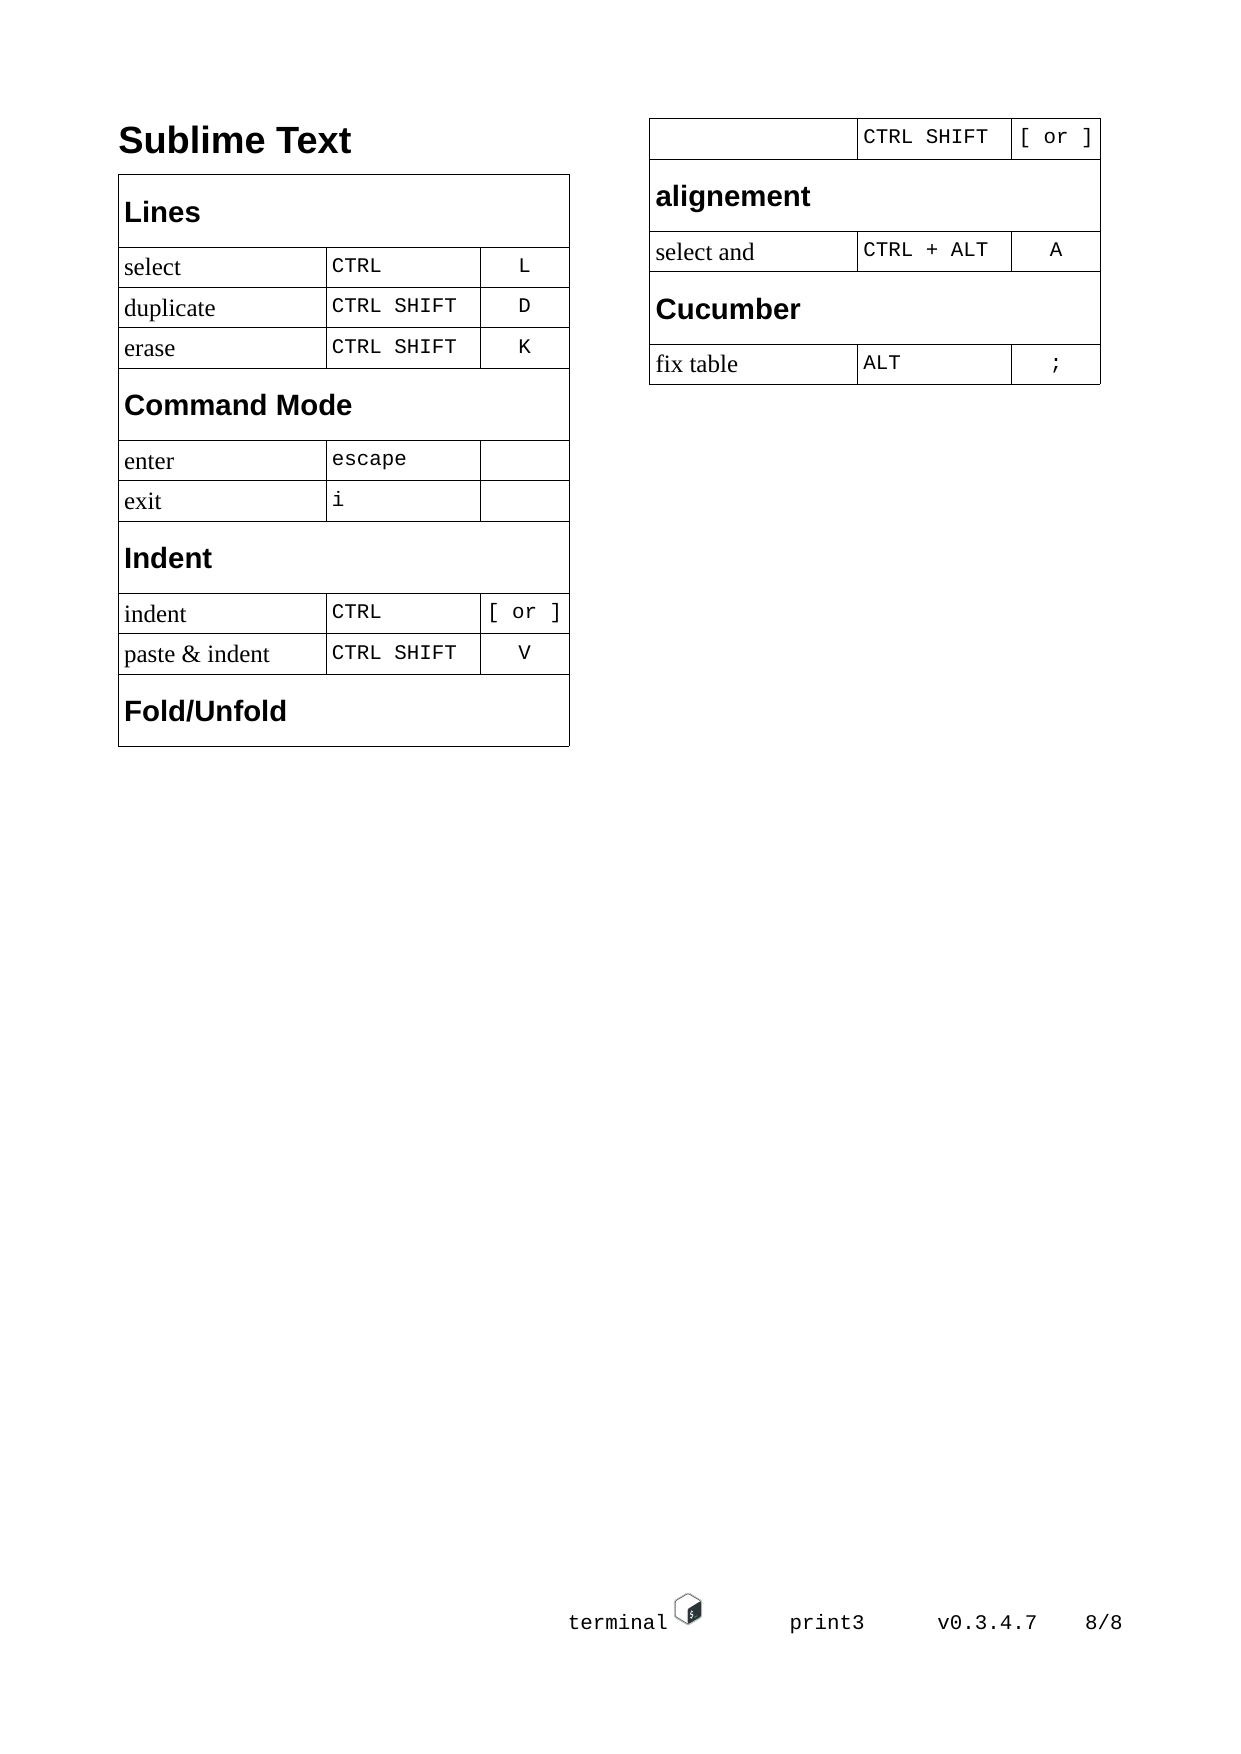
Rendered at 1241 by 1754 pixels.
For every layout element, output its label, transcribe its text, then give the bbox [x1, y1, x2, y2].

table_cell select [119, 248, 326, 287]
table_cell [481, 481, 569, 521]
table_cell CTRL SHIFT [858, 119, 1011, 158]
picture [667, 1588, 709, 1630]
table_cell Cucumber [650, 272, 1100, 343]
table_cell exit [119, 481, 326, 521]
table_cell i [327, 481, 480, 521]
table_cell alignement [650, 160, 1100, 231]
table_cell paste & indent [119, 634, 326, 674]
table_header Lines [119, 175, 569, 247]
table_cell CTRL [327, 594, 480, 633]
table_cell L [481, 248, 569, 287]
table_cell Command Mode [119, 369, 569, 440]
table_cell A [1012, 232, 1100, 271]
table_cell [481, 441, 569, 480]
table_cell indent [119, 594, 326, 633]
table_cell Indent [119, 522, 569, 593]
table_cell escape [327, 441, 480, 480]
table_cell [ or ] [1012, 119, 1100, 158]
table_cell select and [650, 232, 857, 271]
table_cell CTRL + ALT [858, 232, 1011, 271]
table_cell fix table [650, 345, 857, 384]
table_cell D [481, 288, 569, 327]
subtitle Sublime Text [118, 118, 591, 162]
table_cell CTRL [327, 248, 480, 287]
table_cell CTRL SHIFT [327, 328, 480, 368]
table_cell ; [1012, 345, 1100, 384]
table_cell duplicate [119, 288, 326, 327]
table_cell [ or ] [481, 594, 569, 633]
table_cell enter [119, 441, 326, 480]
table_cell K [481, 328, 569, 368]
table_cell erase [119, 328, 326, 368]
table_cell ALT [858, 345, 1011, 384]
table_cell V [481, 634, 569, 674]
table_cell CTRL SHIFT [327, 634, 480, 674]
table_cell [650, 119, 857, 158]
table_cell Fold/Unfold [119, 675, 569, 746]
table_cell CTRL SHIFT [327, 288, 480, 327]
